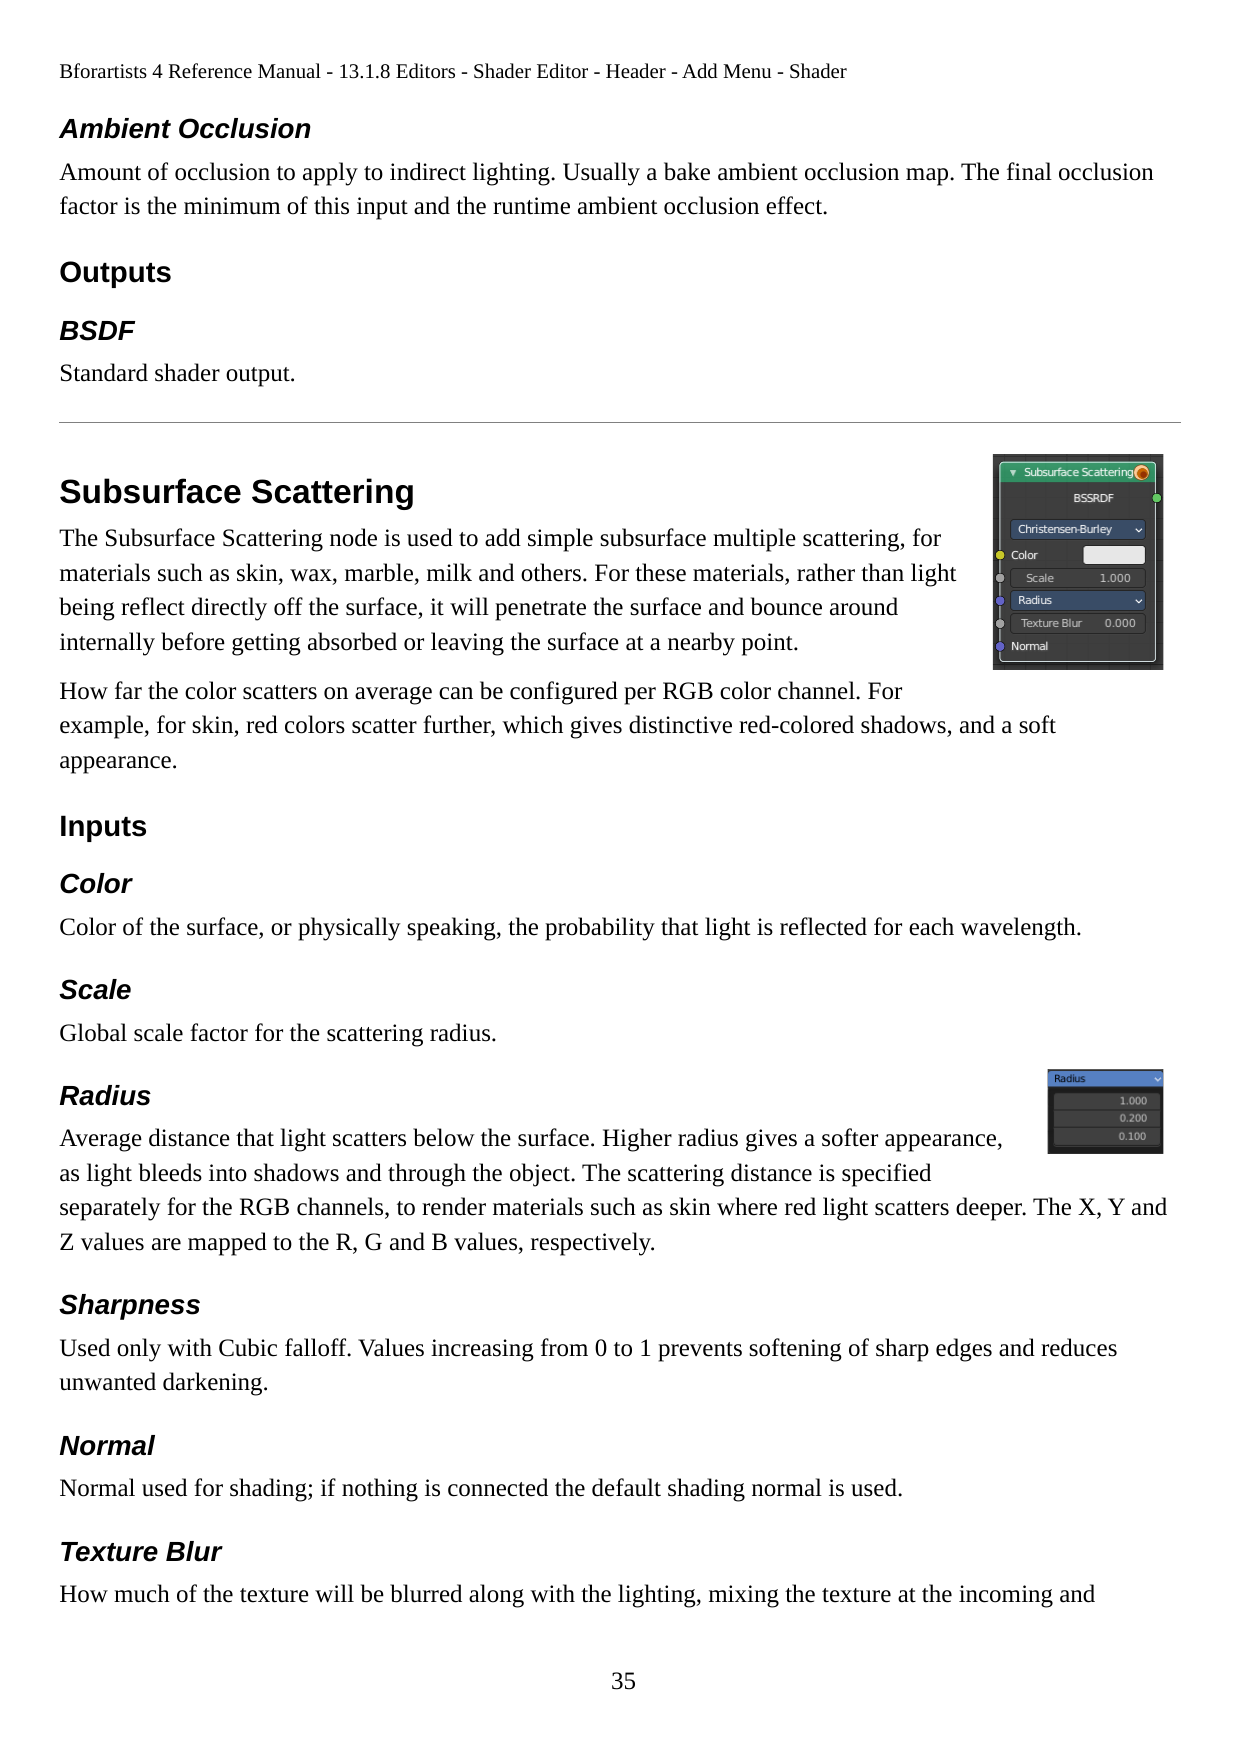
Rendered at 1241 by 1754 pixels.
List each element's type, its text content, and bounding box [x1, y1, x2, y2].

subtitle Ambient Occlusion [59, 113, 1181, 144]
text Standard shader output. [59, 358, 1181, 387]
text Global scale factor for the scattering radius. [59, 1018, 1181, 1046]
subtitle Sharpness [59, 1288, 1181, 1320]
subtitle Inputs [59, 808, 1181, 842]
subtitle Outputs [59, 255, 1181, 289]
picture [992, 454, 1164, 670]
subtitle Texture Blur [59, 1535, 1181, 1567]
subtitle Scale [59, 973, 1181, 1005]
picture [1047, 1069, 1164, 1154]
text Color of the surface, or physically speaking, the probability that light is reflected for each wavelength. [59, 912, 1181, 940]
text Used only with Cubic falloff. Values increasing from 0 to 1 prevents softening of sharp edges and reduces unwanted darkening. [59, 1333, 1181, 1396]
text The Subsurface Scattering node is used to add simple subsurface multiple scattering, for materials such as skin, wax, marble, milk and others. For these materials, rather than light being reflect directly off the surface, it will penetrate the surface and bounce around internally before getting absorbed or leaving the surface at a nearby point. [59, 523, 992, 656]
subtitle [1164, 472, 1181, 511]
subtitle Subsurface Scattering [59, 472, 992, 511]
text Normal used for shading; if nothing is connected the default shading normal is used. [59, 1473, 1181, 1502]
subtitle [1164, 1079, 1181, 1111]
subtitle Color [59, 867, 1181, 899]
subtitle Normal [59, 1429, 1181, 1461]
text Average distance that light scatters below the surface. Higher radius gives a softer appearance, as light bleeds into shadows and through the object. The scattering distance is specified separately for the RGB channels, to render materials such as skin where red light scatters deeper. The X, Y and Z values are mapped to the R, G and B values, respectively. [59, 1123, 1181, 1256]
subtitle BSDF [59, 314, 1181, 346]
text How much of the texture will be blurred along with the lighting, mixing the texture at the incoming and [59, 1579, 1181, 1608]
text Amount of occlusion to apply to indirect lighting. Usually a bake ambient occlusion map. The final occlusion factor is the minimum of this input and the runtime ambient occlusion effect. [59, 157, 1181, 220]
subtitle Radius [59, 1079, 1047, 1111]
text How far the color scatters on average can be configured per RGB color channel. For example, for skin, red colors scatter further, which gives distinctive red-colored shadows, and a soft appearance. [59, 676, 1181, 774]
